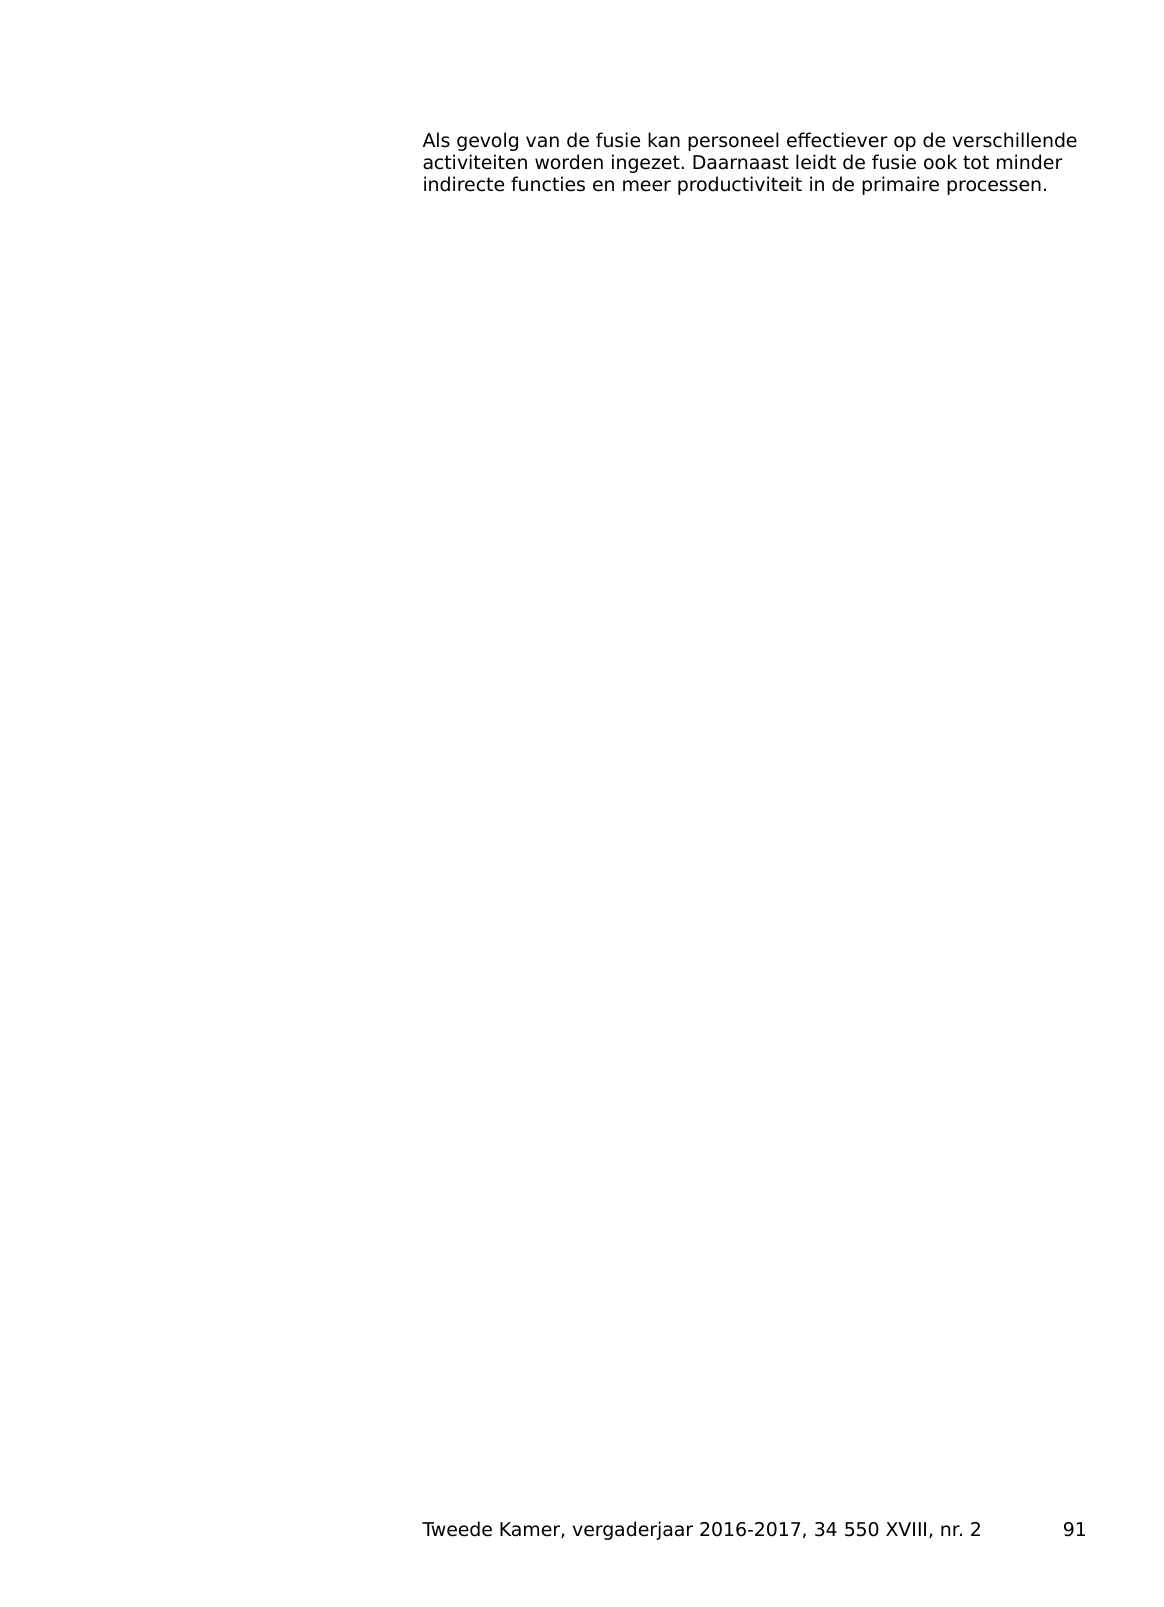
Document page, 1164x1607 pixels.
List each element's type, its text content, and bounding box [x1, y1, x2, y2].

text Als gevolg van de fusie kan personeel effectiever op de verschillende activiteiten worden ingezet. Daarnaast leidt de fusie ook tot minder indirecte functies en meer productiviteit in de primaire processen. [422, 130, 1087, 196]
